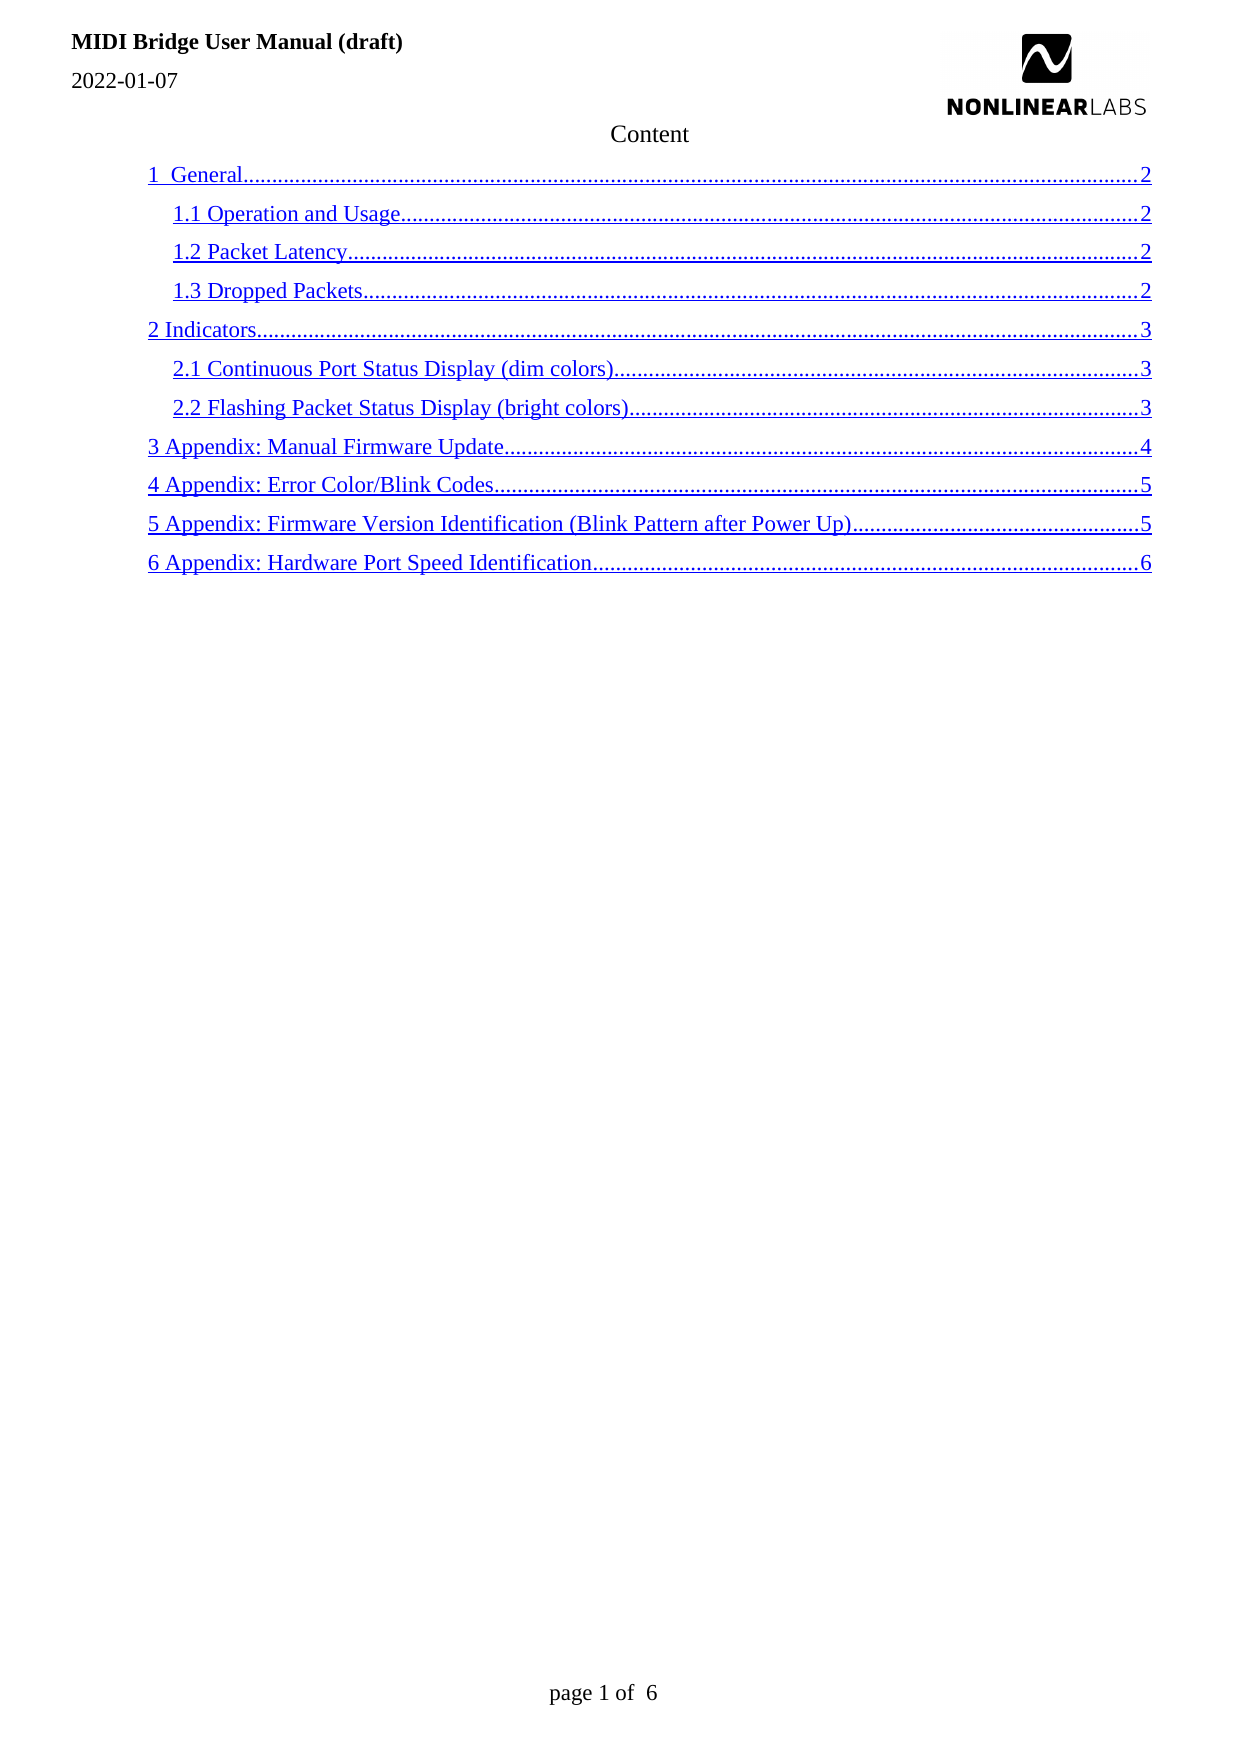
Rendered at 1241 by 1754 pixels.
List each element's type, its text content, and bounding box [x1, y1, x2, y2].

text 2.1 Continuous Port Status Display (dim colors) 3 [173, 355, 1152, 378]
text 5 Appendix: Firmware Version Identification (Blink Pattern after Power Up) 5 [148, 510, 1152, 533]
text 6 Appendix: Hardware Port Speed Identification 6 [148, 549, 1152, 572]
text Content [148, 119, 1152, 148]
text 1.2 Packet Latency 2 [173, 238, 1152, 261]
text 2.2 Flashing Packet Status Display (bright colors) 3 [173, 394, 1152, 417]
text 3 Appendix: Manual Firmware Update 4 [148, 433, 1152, 456]
picture [940, 31, 1150, 118]
text 2 Indicators 3 [148, 316, 1152, 339]
text 4 Appendix: Error Color/Blink Codes 5 [148, 472, 1152, 494]
text 1.3 Dropped Packets 2 [173, 277, 1152, 300]
text 1 General 2 [148, 161, 1152, 184]
text 1.1 Operation and Usage 2 [173, 199, 1152, 223]
